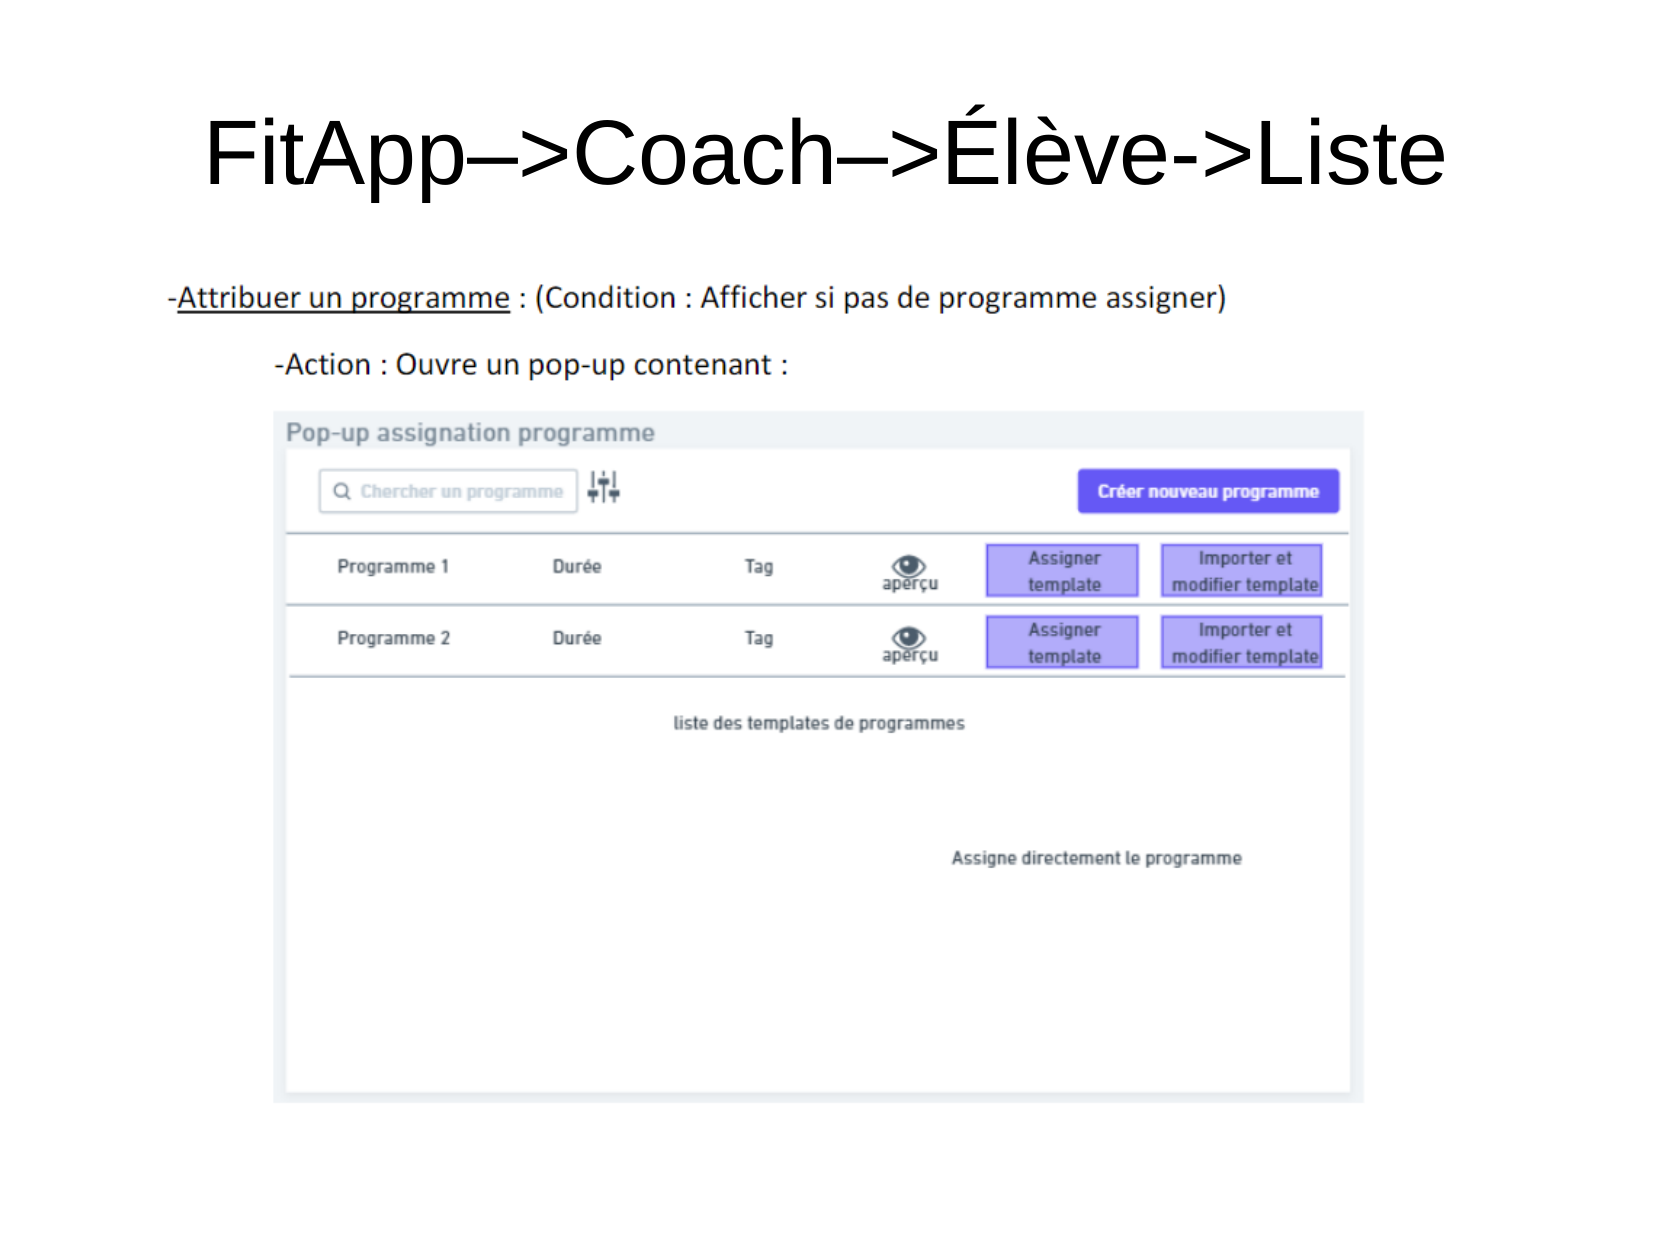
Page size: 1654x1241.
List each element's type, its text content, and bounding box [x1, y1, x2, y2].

picture [153, 263, 1382, 1123]
title FitApp–>Coach–>Élève->Liste [82, 49, 1571, 257]
